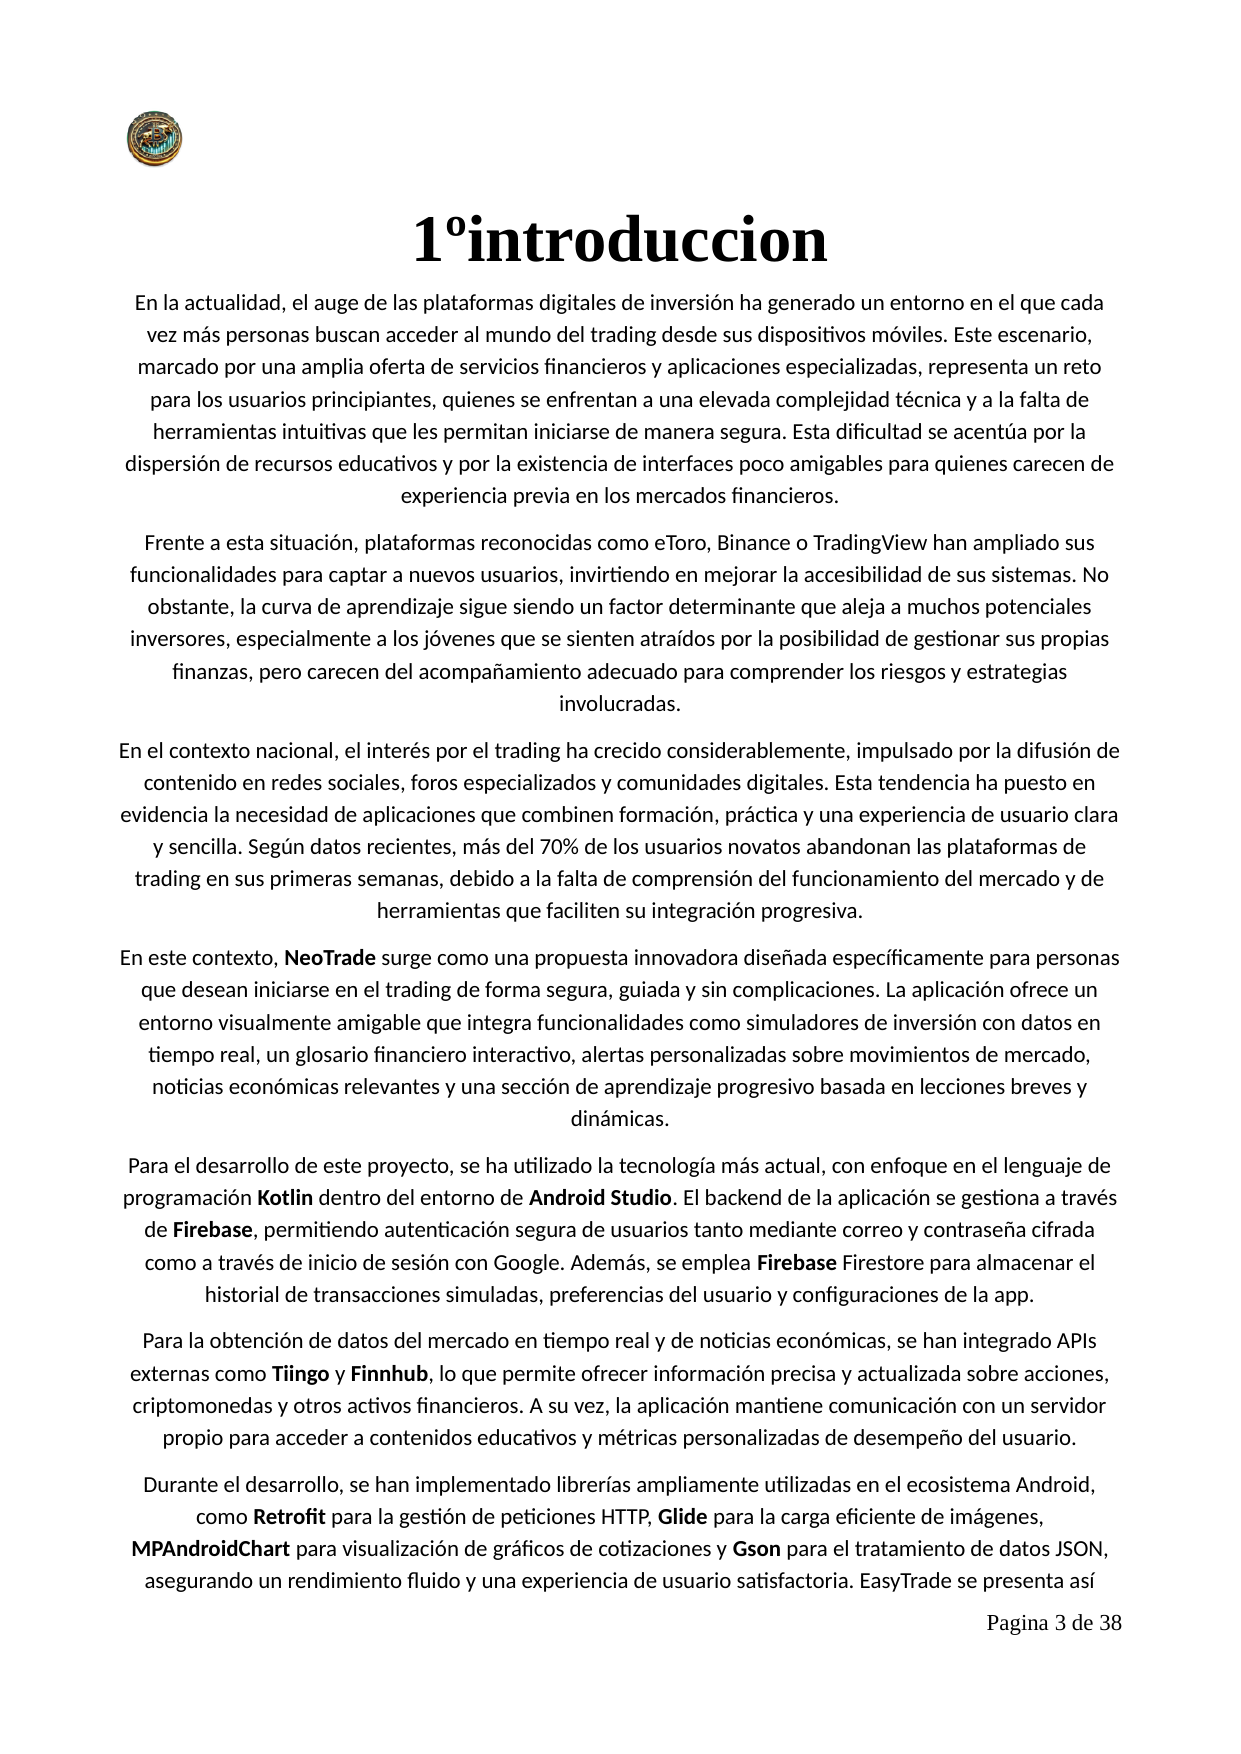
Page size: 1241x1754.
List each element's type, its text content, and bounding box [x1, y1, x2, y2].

picture [124, 108, 184, 168]
text Para la obtención de datos del mercado en tiempo real y de noticias económicas, se han integrado APIs externas como Tiingo y Finnhub, lo que permite ofrecer información precisa y actualizada sobre acciones, criptomonedas y otros activos financieros. A su vez, la aplicación mantiene comunicación con un servidor propio para acceder a contenidos educativos y métricas personalizadas de desempeño del usuario. [118, 1327, 1122, 1451]
text Durante el desarrollo, se han implementado librerías ampliamente utilizadas en el ecosistema Android, como Retrofit para la gestión de peticiones HTTP, Glide para la carga eficiente de imágenes, MPAndroidChart para visualización de gráficos de cotizaciones y Gson para el tratamiento de datos JSON, asegurando un rendimiento fluido y una experiencia de usuario satisfactoria. EasyTrade se presenta así [118, 1470, 1122, 1594]
text En la actualidad, el auge de las plataformas digitales de inversión ha generado un entorno en el que cada vez más personas buscan acceder al mundo del trading desde sus dispositivos móviles. Este escenario, marcado por una amplia oferta de servicios financieros y aplicaciones especializadas, representa un reto para los usuarios principiantes, quienes se enfrentan a una elevada complejidad técnica y a la falta de herramientas intuitivas que les permitan iniciarse de manera segura. Esta dificultad se acentúa por la dispersión de recursos educativos y por la existencia de interfaces poco amigables para quienes carecen de experiencia previa en los mercados financieros. [118, 288, 1122, 509]
subtitle 1ºintroduccion [118, 199, 1122, 276]
text En el contexto nacional, el interés por el trading ha crecido considerablemente, impulsado por la difusión de contenido en redes sociales, foros especializados y comunidades digitales. Esta tendencia ha puesto en evidencia la necesidad de aplicaciones que combinen formación, práctica y una experiencia de usuario clara y sencilla. Según datos recientes, más del 70% de los usuarios novatos abandonan las plataformas de trading en sus primeras semanas, debido a la falta de comprensión del funcionamiento del mercado y de herramientas que faciliten su integración progresiva. [118, 736, 1122, 925]
text Para el desarrollo de este proyecto, se ha utilizado la tecnología más actual, con enfoque en el lenguaje de programación Kotlin dentro del entorno de Android Studio. El backend de la aplicación se gestiona a través de Firebase, permitiendo autenticación segura de usuarios tanto mediante correo y contraseña cifrada como a través de inicio de sesión con Google. Además, se emplea Firebase Firestore para almacenar el historial de transacciones simuladas, preferencias del usuario y configuraciones de la app. [118, 1151, 1122, 1308]
text Frente a esta situación, plataformas reconocidas como eToro, Binance o TradingView han ampliado sus funcionalidades para captar a nuevos usuarios, invirtiendo en mejorar la accesibilidad de sus sistemas. No obstante, la curva de aprendizaje sigue siendo un factor determinante que aleja a muchos potenciales inversores, especialmente a los jóvenes que se sienten atraídos por la posibilidad de gestionar sus propias finanzas, pero carecen del acompañamiento adecuado para comprender los riesgos y estrategias involucradas. [118, 528, 1122, 717]
text En este contexto, NeoTrade surge como una propuesta innovadora diseñada específicamente para personas que desean iniciarse en el trading de forma segura, guiada y sin complicaciones. La aplicación ofrece un entorno visualmente amigable que integra funcionalidades como simuladores de inversión con datos en tiempo real, un glosario financiero interactivo, alertas personalizadas sobre movimientos de mercado, noticias económicas relevantes y una sección de aprendizaje progresivo basada en lecciones breves y dinámicas. [118, 943, 1122, 1132]
